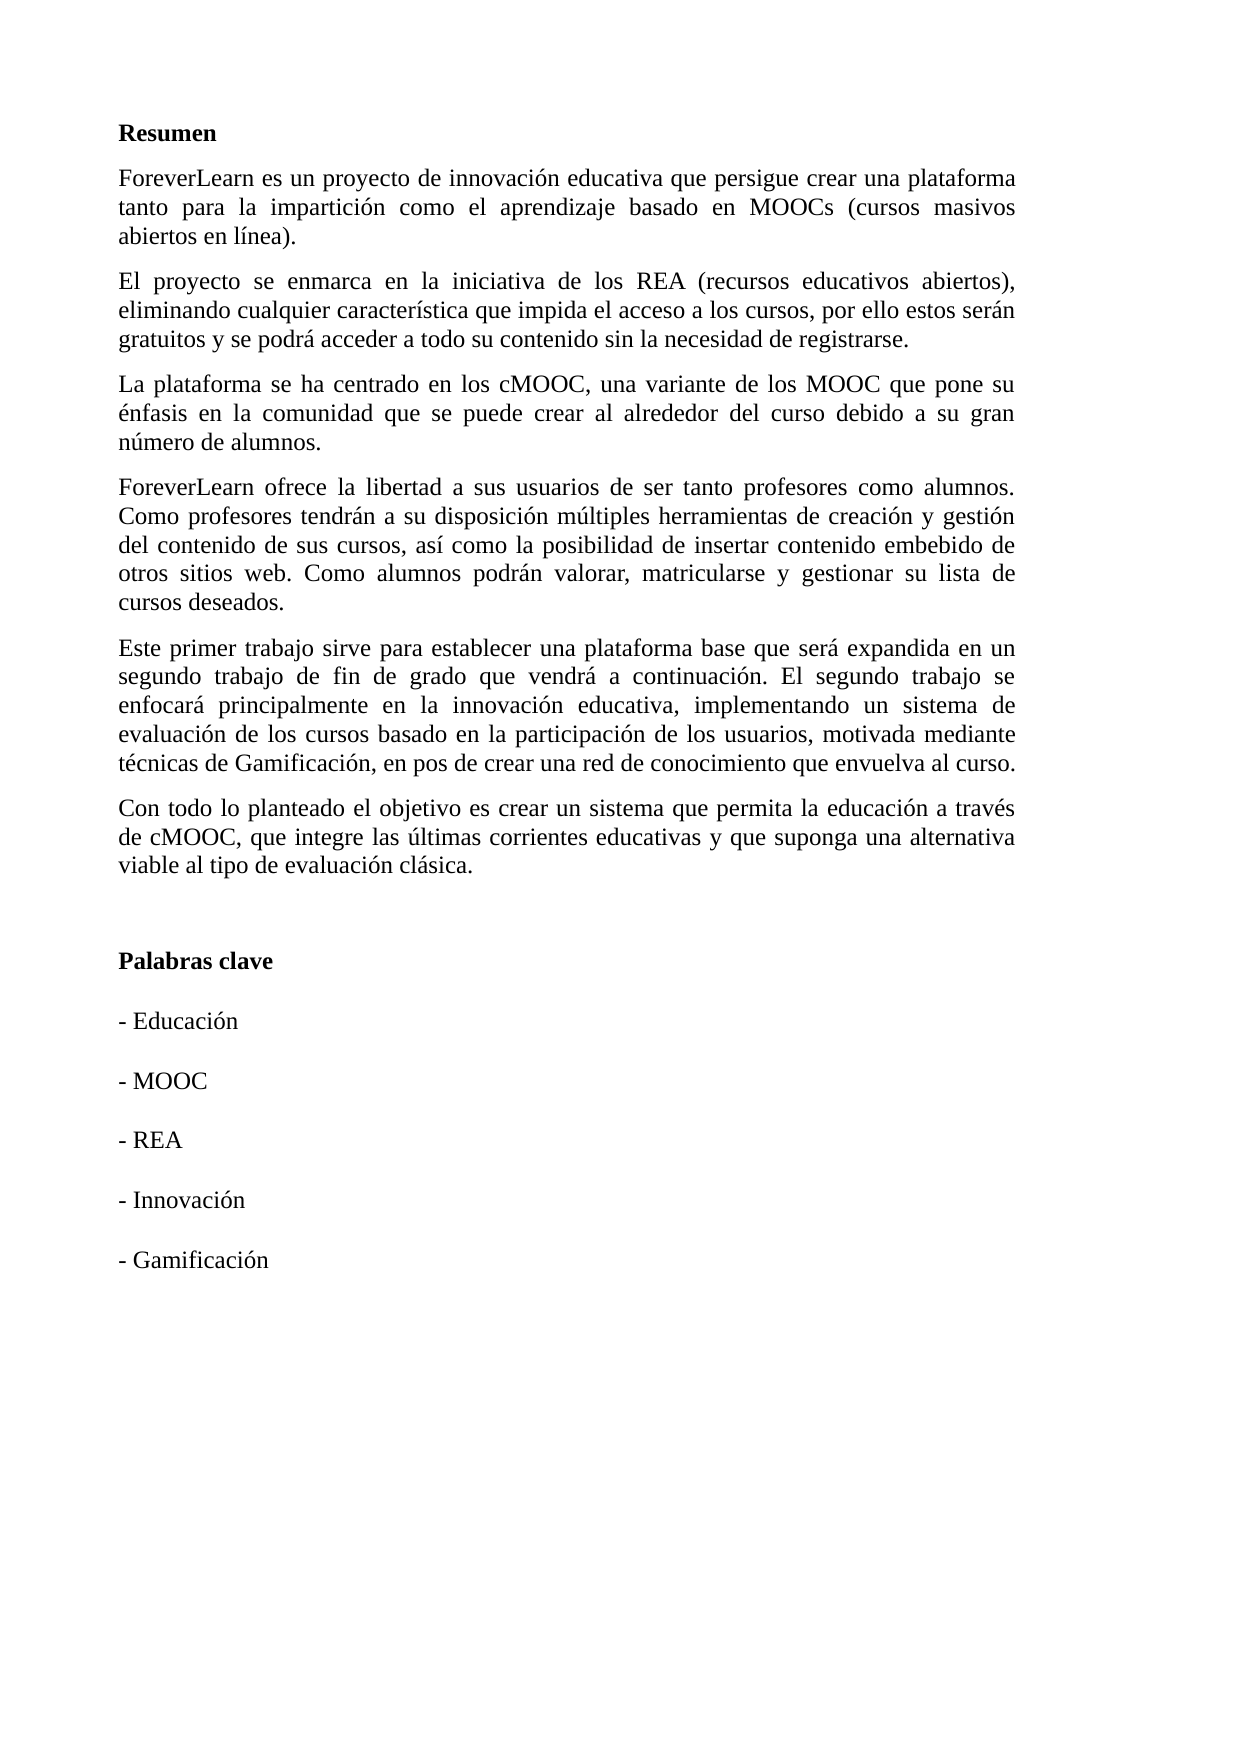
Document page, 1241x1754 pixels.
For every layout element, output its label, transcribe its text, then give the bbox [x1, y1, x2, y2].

text - Gamificación [118, 1245, 1017, 1274]
text Resumen [118, 118, 1017, 147]
text - Innovación [118, 1185, 1017, 1214]
text Con todo lo planteado el objetivo es crear un sistema que permita la educación a través de cMOOC, que integre las últimas corrientes educativas y que suponga una alternativa viable al tipo de evaluación clásica. [118, 793, 1017, 879]
text ForeverLearn ofrece la libertad a sus usuarios de ser tanto profesores como alumnos. Como profesores tendrán a su disposición múltiples herramientas de creación y gestión del contenido de sus cursos, así como la posibilidad de insertar contenido embebido de otros sitios web. Como alumnos podrán valorar, matricularse y gestionar su lista de cursos deseados. [118, 472, 1017, 616]
text Este primer trabajo sirve para establecer una plataforma base que será expandida en un segundo trabajo de fin de grado que vendrá a continuación. El segundo trabajo se enfocará principalmente en la innovación educativa, implementando un sistema de evaluación de los cursos basado en la participación de los usuarios, motivada mediante técnicas de Gamificación, en pos de crear una red de conocimiento que envuelva al curso. [118, 633, 1017, 776]
text Palabras clave [118, 946, 1017, 975]
text ForeverLearn es un proyecto de innovación educativa que persigue crear una plataforma tanto para la impartición como el aprendizaje basado en MOOCs (cursos masivos abiertos en línea). [118, 163, 1017, 250]
text La plataforma se ha centrado en los cMOOC, una variante de los MOOC que pone su énfasis en la comunidad que se puede crear al alrededor del curso debido a su gran número de alumnos. [118, 369, 1017, 456]
text - MOOC [118, 1066, 1017, 1094]
text El proyecto se enmarca en la iniciativa de los REA (recursos educativos abiertos), eliminando cualquier característica que impida el acceso a los cursos, por ello estos serán gratuitos y se podrá acceder a todo su contenido sin la necesidad de registrarse. [118, 266, 1017, 353]
text - REA [118, 1126, 1017, 1154]
text - Educación [118, 1006, 1017, 1035]
